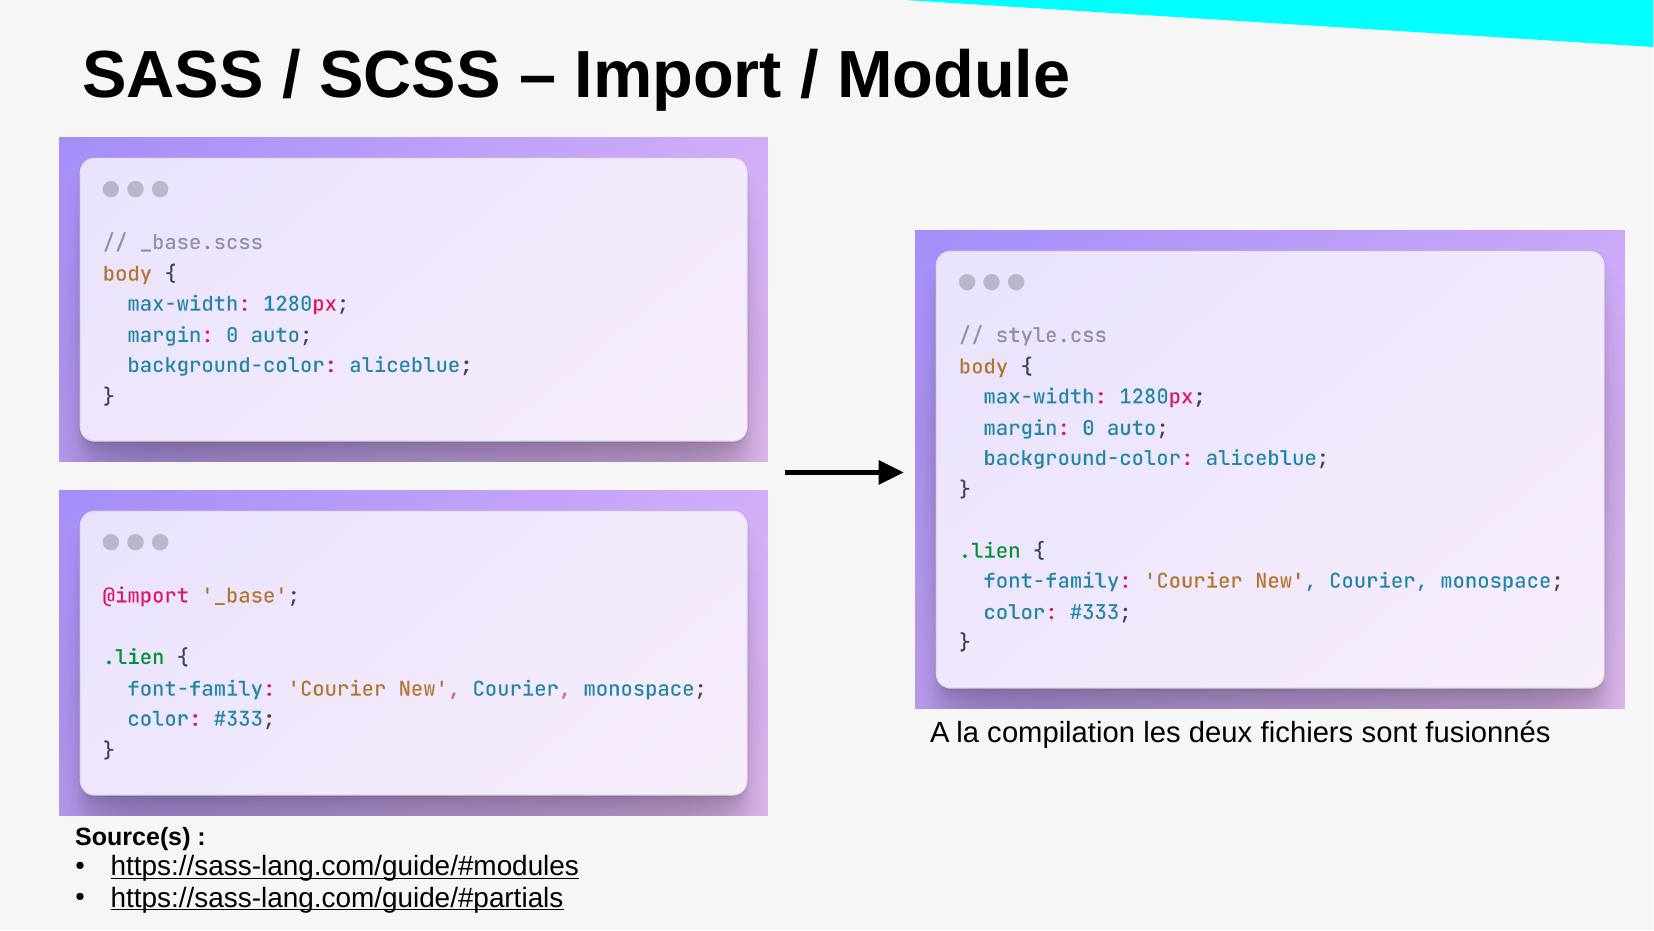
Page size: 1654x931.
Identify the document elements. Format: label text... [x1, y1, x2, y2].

picture [59, 490, 768, 816]
picture [915, 230, 1625, 709]
text_box A la compilation les deux fichiers sont fusionnés [915, 708, 1595, 798]
text_box [904, 0, 1654, 48]
picture [59, 137, 768, 462]
text_box Source(s) : https://sass-lang.com/guide/#modules https://sass-lang.com/guide/#partials [60, 815, 1152, 929]
title SASS / SCSS – Import / Module [82, 37, 1571, 114]
